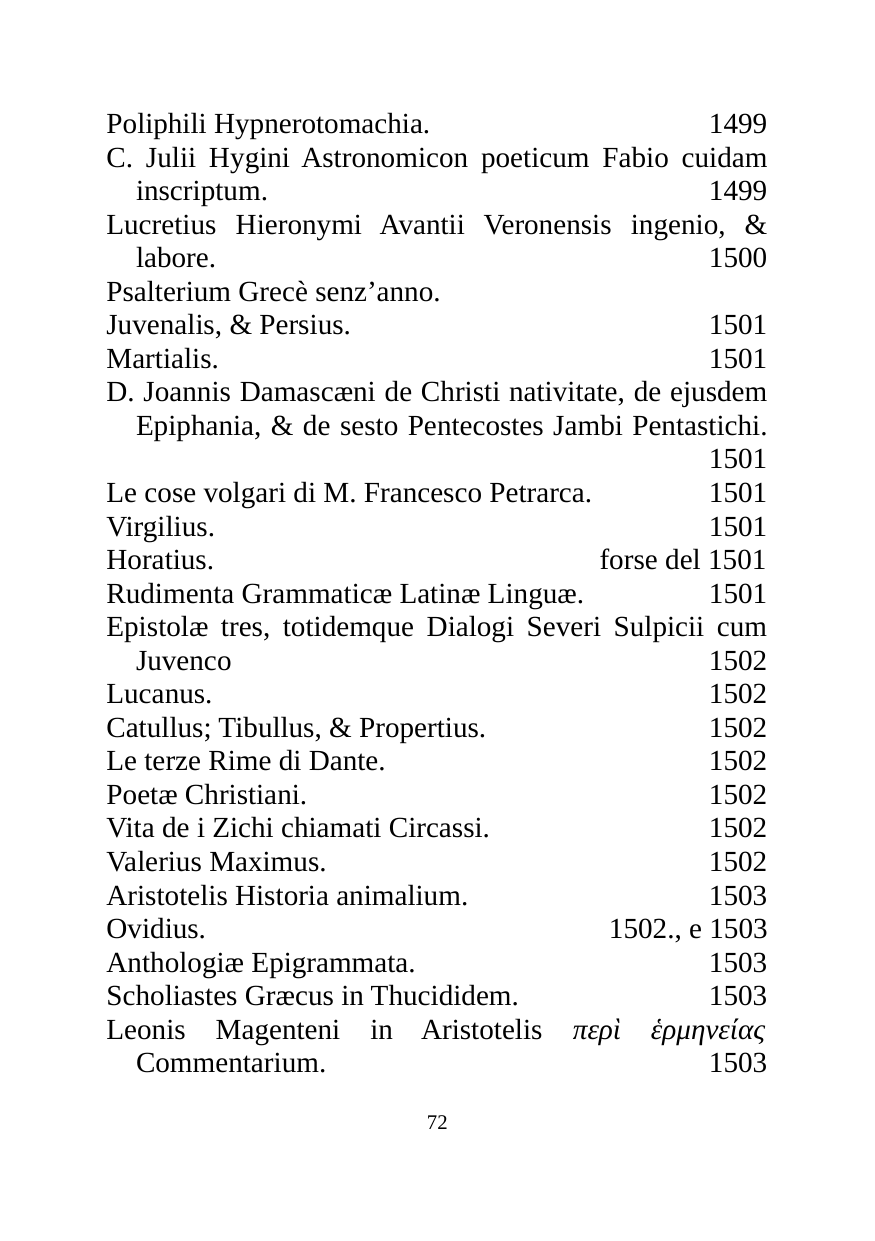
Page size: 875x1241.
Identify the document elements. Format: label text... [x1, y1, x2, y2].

text Catullus; Tibullus, & Propertius. 1502 [106, 710, 768, 743]
text Aristotelis Historia animalium. 1503 [106, 878, 768, 911]
text Le terze Rime di Dante. 1502 [106, 743, 768, 777]
text Leonis Magenteni in Aristotelis περὶ ἑρμηνείας Commentarium. 1503 [106, 1012, 768, 1079]
text Le cose volgari di M. Francesco Petrarca. 1501 [106, 475, 768, 509]
text Ovidius. 1502., e 1503 [106, 911, 768, 945]
text Epistolæ tres, totidemque Dialogi Severi Sulpicii cum Juvenco 1502 [106, 609, 768, 676]
text Juvenalis, & Persius. 1501 [106, 307, 768, 341]
text Horatius. forse del 1501 [106, 542, 768, 576]
text Lucanus. 1502 [106, 676, 768, 710]
text Rudimenta Grammaticæ Latinæ Linguæ. 1501 [106, 576, 768, 609]
text Anthologiæ Epigrammata. 1503 [106, 945, 768, 978]
text Lucretius Hieronymi Avantii Veronensis ingenio, & labore. 1500 [106, 207, 768, 274]
text Poetæ Christiani. 1502 [106, 777, 768, 811]
text Vita de i Zichi chiamati Circassi. 1502 [106, 811, 768, 844]
text Psalterium Grecè senz’anno. [106, 274, 768, 307]
text Martialis. 1501 [106, 341, 768, 374]
text Poliphili Hypnerotomachia. 1499 [106, 106, 768, 140]
text Scholiastes Græcus in Thucididem. 1503 [106, 978, 768, 1012]
text Virgilius. 1501 [106, 509, 768, 542]
text C. Julii Hygini Astronomicon poeticum Fabio cuidam inscriptum. 1499 [106, 140, 768, 207]
text Valerius Maximus. 1502 [106, 844, 768, 878]
text D. Joannis Damascæni de Christi nativitate, de ejusdem Epiphania, & de sesto Pentecostes Jambi Pentastichi. 1501 [106, 374, 768, 475]
